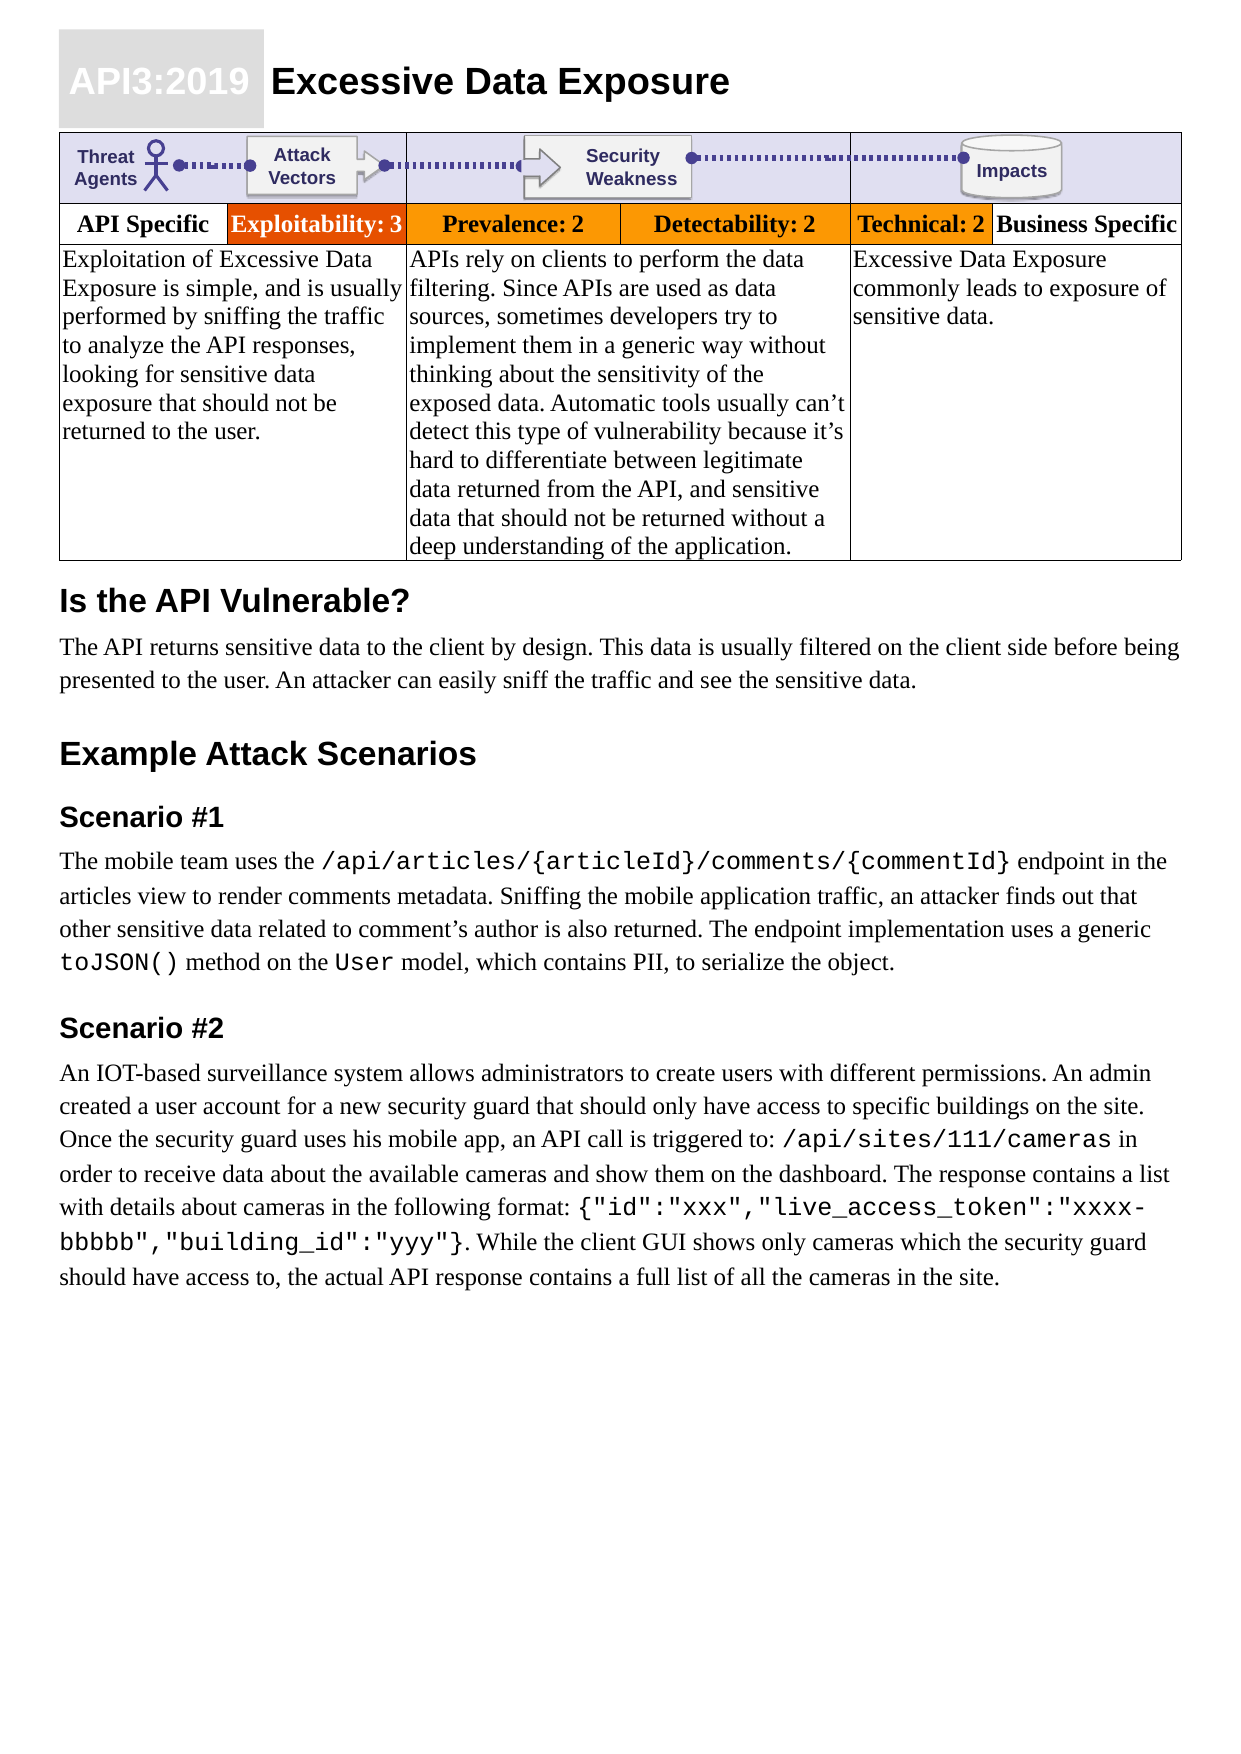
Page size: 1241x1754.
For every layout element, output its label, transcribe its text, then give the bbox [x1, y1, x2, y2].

table_cell Detectability: 2 [621, 204, 850, 244]
table_header [227, 133, 406, 203]
table_cell Exploitation of Excessive Data Exposure is simple, and is usually performed by sniffing the traffic to analyze the API responses, looking for sensitive data exposure that should not be returned to the user. [60, 245, 406, 560]
table_cell Technical: 2 [851, 204, 992, 244]
text An IOT-based surveillance system allows administrators to create users with different permissions. An admin created a user account for a new security guard that should only have access to specific buildings on the site. Once the security guard uses his mobile app, an API call is triggered to: /api/sites/111/cameras in order to receive data about the available cameras and show them on the dashboard. The response contains a list with details about cameras in the following format: {"id":"xxx","live_access_token":"xxxx-bbbbb","building_id":"yyy"}. While the client GUI shows only cameras which the security guard should have access to, the actual API response contains a full list of all the cameras in the site. [59, 1058, 1181, 1291]
table_cell Excessive Data Exposure commonly leads to exposure of sensitive data. [851, 245, 1181, 560]
table_cell Prevalence: 2 [407, 204, 620, 244]
subtitle Scenario #2 [59, 1011, 1181, 1045]
table_header [992, 133, 1181, 203]
table_header [851, 133, 992, 203]
table_header [60, 133, 227, 203]
table_header [407, 133, 620, 203]
subtitle Is the API Vulnerable? [59, 581, 1181, 620]
table_cell Business Specific [993, 204, 1181, 244]
table_cell API Specific [60, 204, 227, 244]
subtitle Example Attack Scenarios [59, 734, 1181, 772]
table_header [620, 133, 850, 203]
text The API returns sensitive data to the client by design. This data is usually filtered on the client side before being presented to the user. An attacker can easily sniff the traffic and see the sensitive data. [59, 632, 1181, 694]
text The mobile team uses the /api/articles/{articleId}/comments/{commentId} endpoint in the articles view to render comments metadata. Sniffing the mobile application traffic, an attacker finds out that other sensitive data related to comment’s author is also returned. The endpoint implementation uses a generic toJSON() method on the User model, which contains PII, to serialize the object. [59, 846, 1181, 978]
table_cell Exploitability: 3 [228, 204, 406, 244]
subtitle Scenario #1 [59, 799, 1181, 833]
table_cell APIs rely on clients to perform the data filtering. Since APIs are used as data sources, sometimes developers try to implement them in a generic way without thinking about the sensitivity of the exposed data. Automatic tools usually can’t detect this type of vulnerability because it’s hard to differentiate between legitimate data returned from the API, and sensitive data that should not be returned without a deep understanding of the application. [407, 245, 850, 560]
